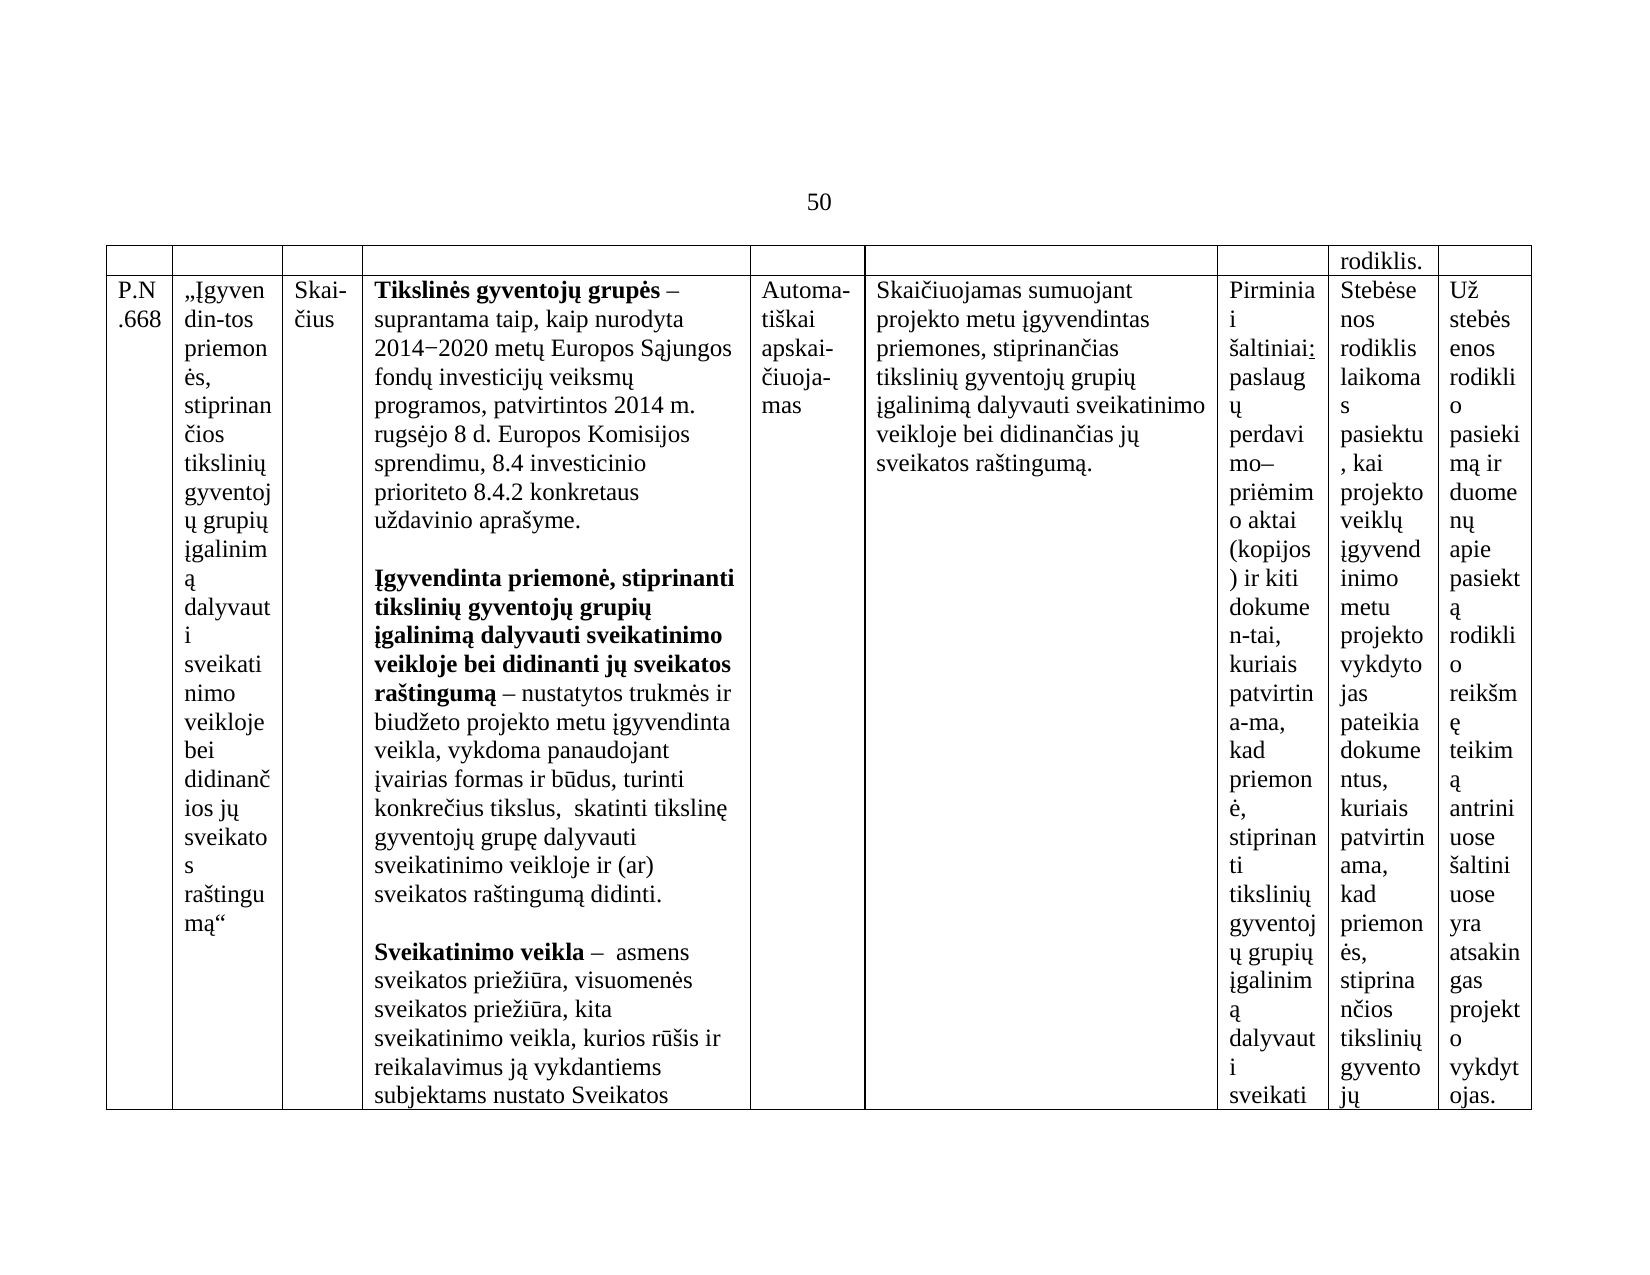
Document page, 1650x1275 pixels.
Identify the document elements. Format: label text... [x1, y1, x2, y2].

table_cell „Įgyvendin-tos priemonės, stiprinančios tikslinių gyventojų grupių įgalinimą dalyvauti sveikatinimo veikloje bei didinančios jų sveikatos raštingumą“ [173, 276, 282, 1109]
table_cell Tikslinės gyventojų grupės – suprantama taip, kaip nurodyta 2014−2020 metų Europos Sąjungos fondų investicijų veiksmų programos, patvirtintos 2014 m. rugsėjo 8 d. Europos Komisijos sprendimu, 8.4 investicinio prioriteto 8.4.2 konkretaus uždavinio aprašyme. Įgyvendinta priemonė, stiprinanti tikslinių gyventojų grupių įgalinimą dalyvauti sveikatinimo veikloje bei didinanti jų sveikatos raštingumą – nustatytos trukmės ir biudžeto projekto metu įgyvendinta veikla, vykdoma panaudojant įvairias formas ir būdus, turinti konkrečius tikslus, skatinti tikslinę gyventojų grupę dalyvauti sveikatinimo veikloje ir (ar) sveikatos raštingumą didinti. Sveikatinimo veikla – asmens sveikatos priežiūra, visuomenės sveikatos priežiūra, kita sveikatinimo veikla, kurios rūšis ir reikalavimus ją vykdantiems subjektams nustato Sveikatos [363, 276, 750, 1109]
table_cell [173, 246, 282, 274]
table_cell Už stebėsenos rodiklio pasiekimą ir duomenų apie pasiektą rodiklio reikšmę teikimą antriniuose šaltiniuose yra atsakingas projekto vykdytojas. [1439, 276, 1531, 1109]
table_cell rodiklis. [1329, 246, 1438, 274]
table_cell Skai-čius [283, 276, 362, 1109]
table_cell Skaičiuojamas sumuojant projekto metu įgyvendintas priemones, stiprinančias tikslinių gyventojų grupių įgalinimą dalyvauti sveikatinimo veikloje bei didinančias jų sveikatos raštingumą. [866, 276, 1217, 1109]
table_cell [283, 246, 362, 274]
table_cell [1218, 246, 1328, 274]
table_cell [866, 246, 1217, 274]
table_cell Automa-tiškai apskai-čiuoja-mas [751, 276, 864, 1109]
table_cell Stebėsenos rodiklis laikomas pasiektu, kai projekto veiklų įgyvendinimo metu projekto vykdytojas pateikia dokumentus, kuriais patvirtinama, kad priemonės, stiprinančios tikslinių gyventojų [1329, 276, 1438, 1109]
table_cell [107, 246, 172, 274]
table_cell Pirminiai šaltiniai: paslaugų perdavimo–priėmimo aktai (kopijos) ir kiti dokumen-tai, kuriais patvirtina-ma, kad priemonė, stiprinanti tikslinių gyventojų grupių įgalinimą dalyvauti sveikati [1218, 276, 1328, 1109]
table_cell [751, 246, 864, 274]
table_cell P.N.668 [107, 276, 172, 1109]
